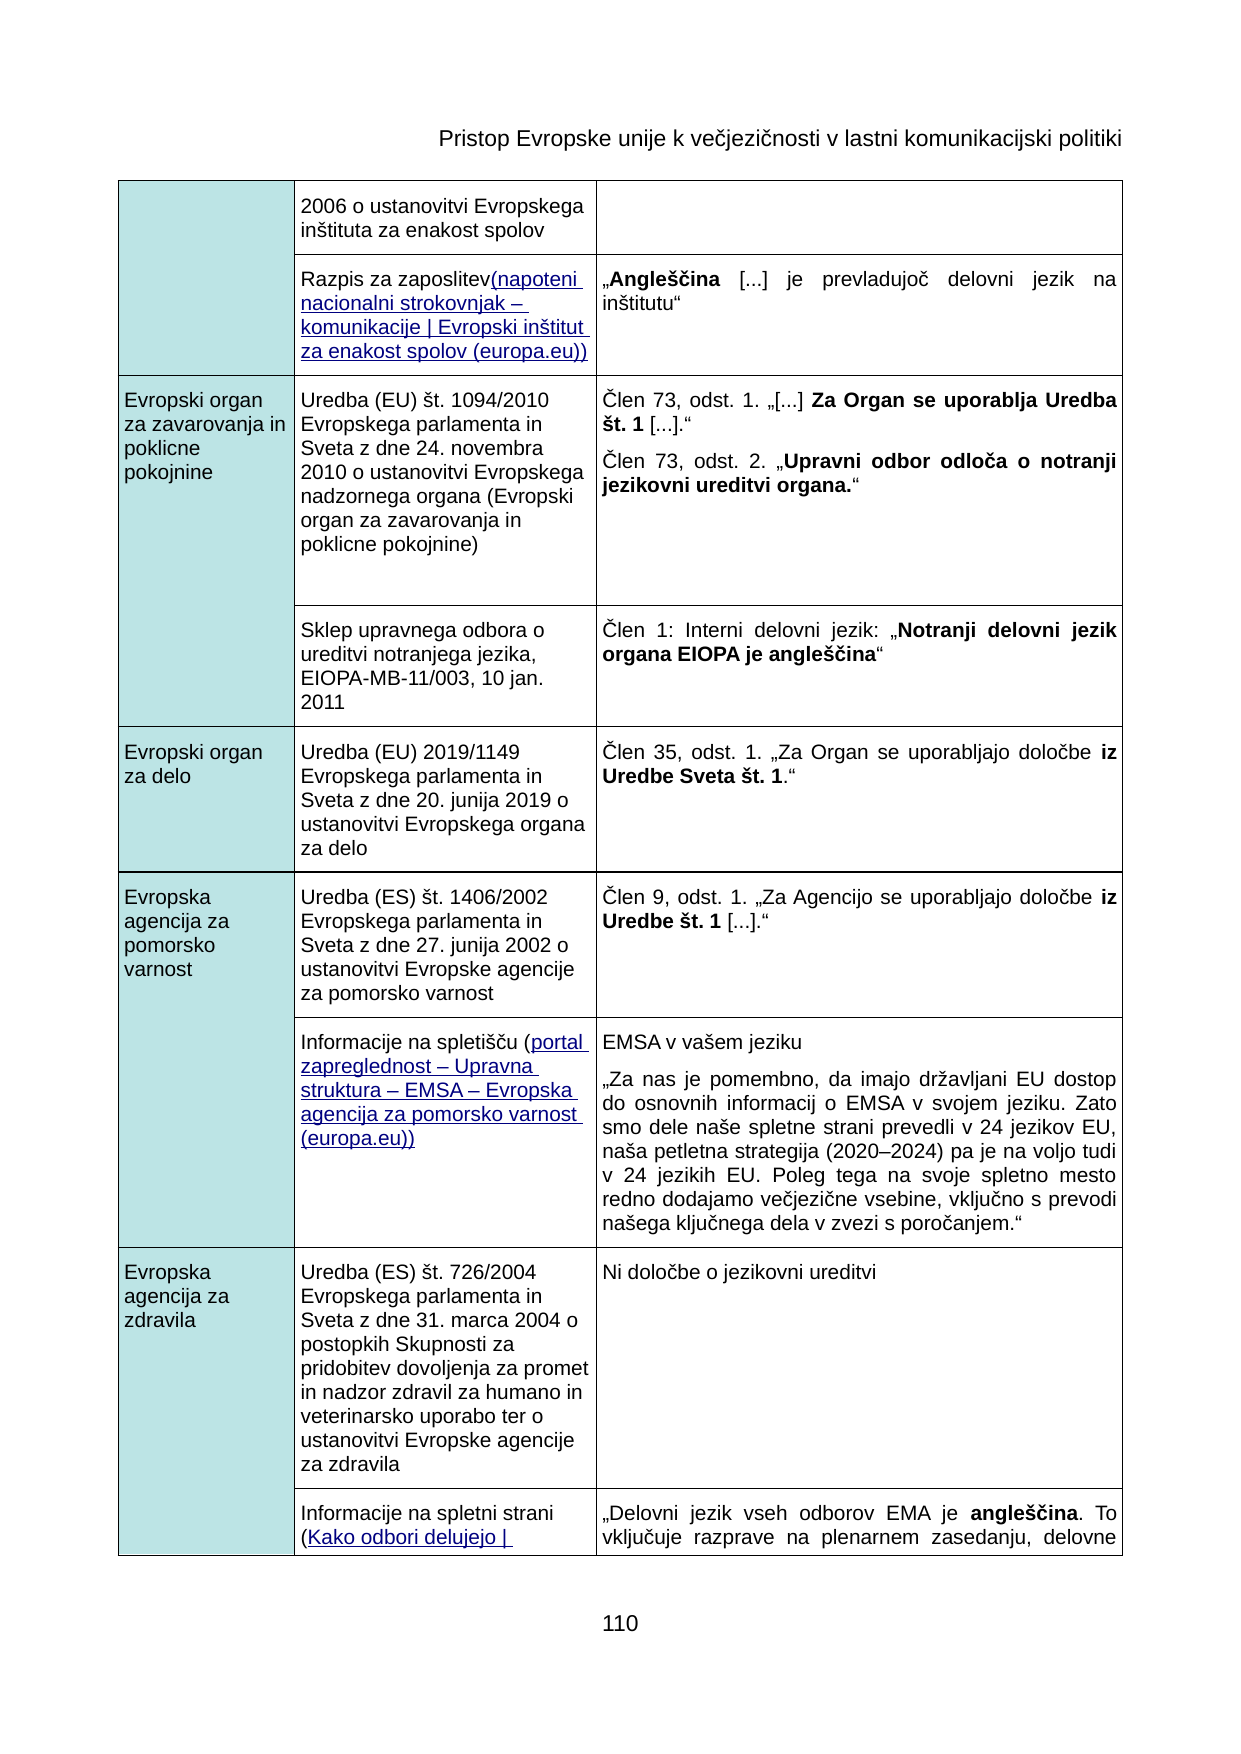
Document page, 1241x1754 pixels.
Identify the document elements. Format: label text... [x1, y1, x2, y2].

table_cell Člen 1: Interni delovni jezik: „Notranji delovni jezik organa EIOPA je angleščina“ [597, 606, 1122, 726]
table_cell Člen 35, odst. 1. „Za Organ se uporabljajo določbe iz Uredbe Sveta št. 1.“ [597, 727, 1122, 871]
table_cell Informacije na spletni strani (Kako odbori delujejo | [295, 1489, 596, 1554]
table_cell Evropska agencija za zdravila [119, 1248, 294, 1554]
table_cell Člen 9, odst. 1. „Za Agencijo se uporabljajo določbe iz Uredbe št. 1 [...].“ [597, 873, 1122, 1017]
table_cell Evropski organ za zavarovanja in poklicne pokojnine [119, 376, 294, 726]
table_cell Informacije na spletišču (portal zapreglednost – Upravna struktura – EMSA – Evropska agencija za pomorsko varnost (europa.eu)) [295, 1018, 596, 1247]
table_cell Razpis za zaposlitev(napoteni nacionalni strokovnjak – komunikacije | Evropski inštitut za enakost spolov (europa.eu)) [295, 255, 596, 375]
table_cell [597, 181, 1122, 254]
table_cell Sklep upravnega odbora o ureditvi notranjega jezika, EIOPA-MB-11/003, 10 jan. 2011 [295, 606, 596, 726]
table_cell Evropska agencija za pomorsko varnost [119, 873, 294, 1247]
table_cell Uredba (EU) 2019/1149 Evropskega parlamenta in Sveta z dne 20. junija 2019 o ustanovitvi Evropskega organa za delo [295, 727, 596, 871]
table_cell 2006 o ustanovitvi Evropskega inštituta za enakost spolov [295, 181, 596, 254]
table_cell Uredba (ES) št. 1406/2002 Evropskega parlamenta in Sveta z dne 27. junija 2002 o ustanovitvi Evropske agencije za pomorsko varnost [295, 873, 596, 1017]
table_cell Evropski organ za delo [119, 727, 294, 871]
table_cell Uredba (EU) št. 1094/2010 Evropskega parlamenta in Sveta z dne 24. novembra 2010 o ustanovitvi Evropskega nadzornega organa (Evropski organ za zavarovanja in poklicne pokojnine) [295, 376, 596, 605]
table_cell [119, 181, 294, 375]
table_cell „Delovni jezik vseh odborov EMA je angleščina. To vključuje razprave na plenarnem zasedanju, delovne [597, 1489, 1122, 1554]
table_cell Ni določbe o jezikovni ureditvi [597, 1248, 1122, 1488]
table_cell Člen 73, odst. 1. „[...] Za Organ se uporablja Uredba št. 1 [...].“ Člen 73, odst. 2. „Upravni odbor odloča o notranji jezikovni ureditvi organa.“ [597, 376, 1122, 605]
table_cell „Angleščina [...] je prevladujoč delovni jezik na inštitutu“ [597, 255, 1122, 375]
table_cell Uredba (ES) št. 726/2004 Evropskega parlamenta in Sveta z dne 31. marca 2004 o postopkih Skupnosti za pridobitev dovoljenja za promet in nadzor zdravil za humano in veterinarsko uporabo ter o ustanovitvi Evropske agencije za zdravila [295, 1248, 596, 1488]
table_cell EMSA v vašem jeziku „Za nas je pomembno, da imajo državljani EU dostop do osnovnih informacij o EMSA v svojem jeziku. Zato smo dele naše spletne strani prevedli v 24 jezikov EU, naša petletna strategija (2020–2024) pa je na voljo tudi v 24 jezikih EU. Poleg tega na svoje spletno mesto redno dodajamo večjezične vsebine, vključno s prevodi našega ključnega dela v zvezi s poročanjem.“ [597, 1018, 1122, 1247]
